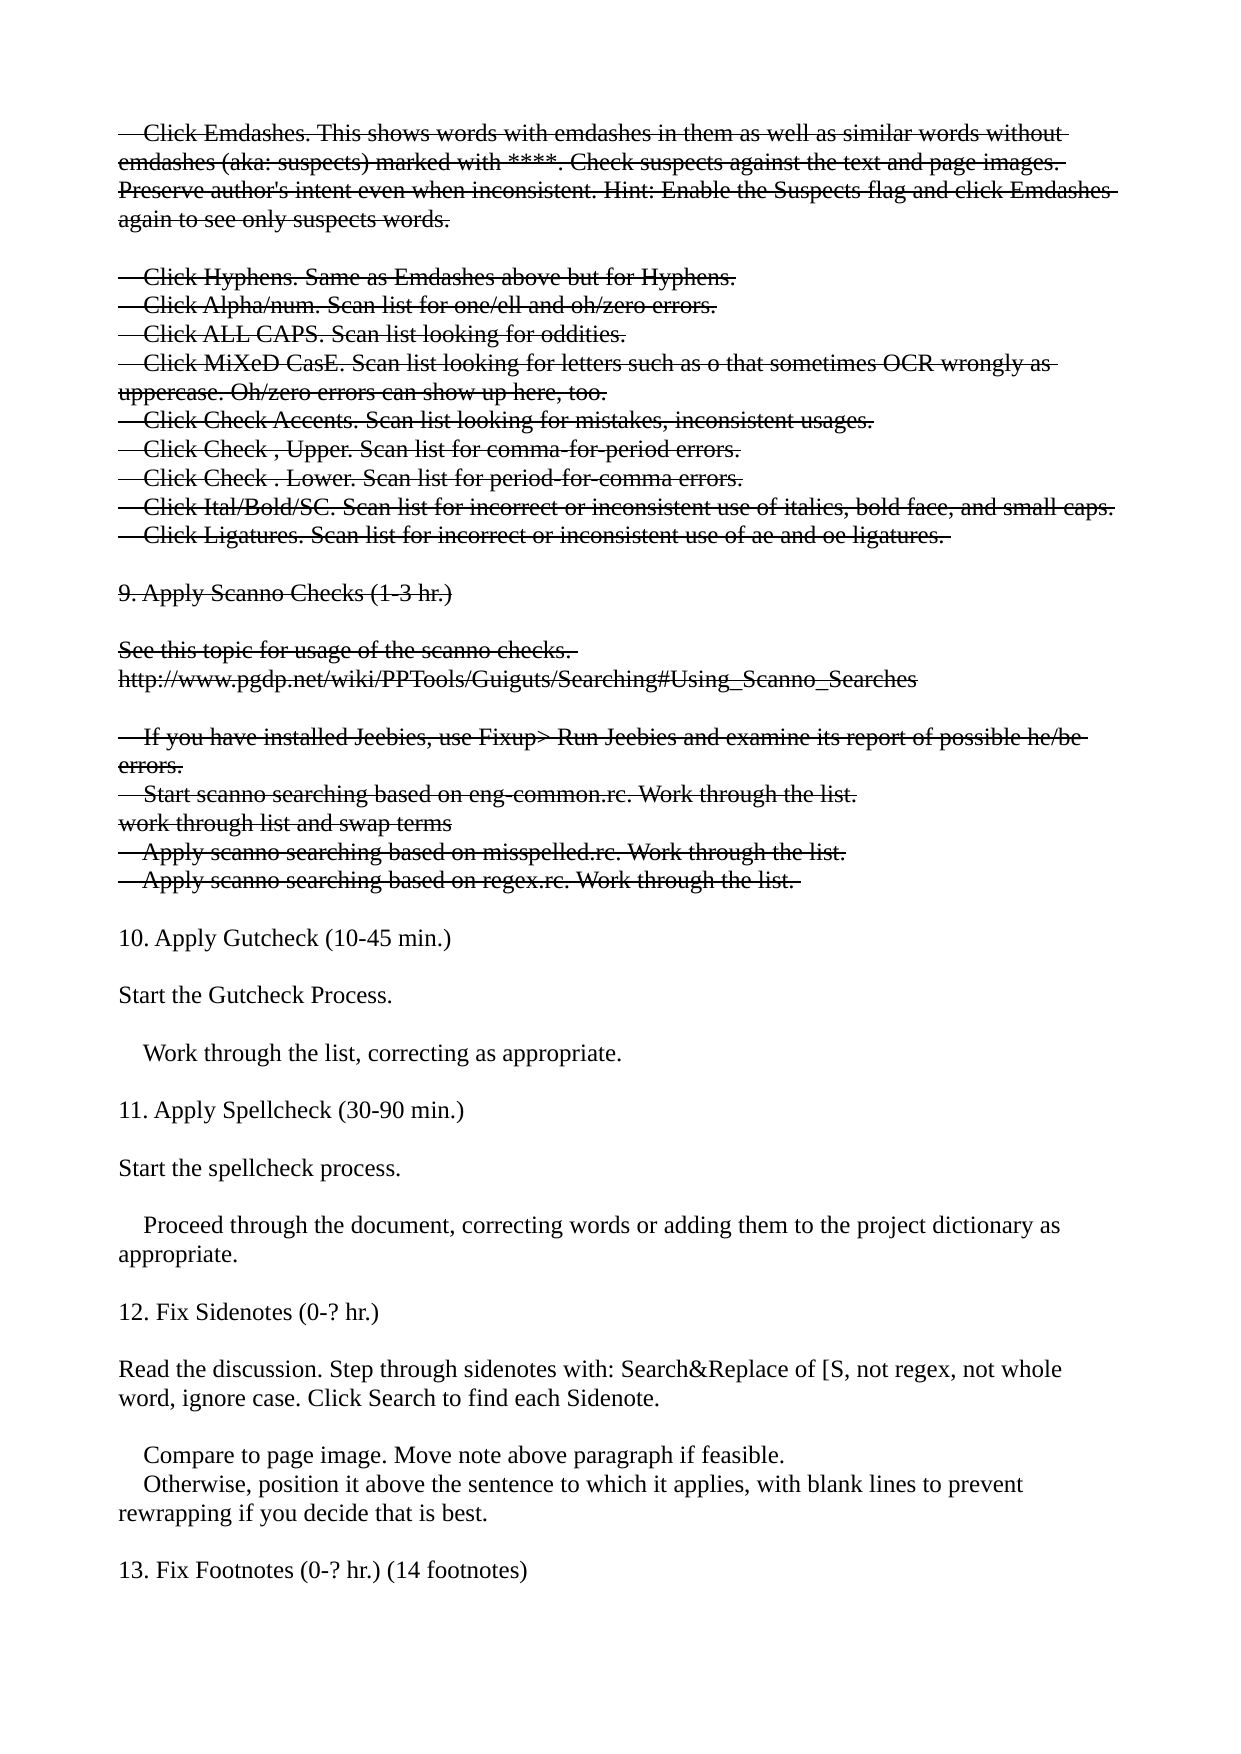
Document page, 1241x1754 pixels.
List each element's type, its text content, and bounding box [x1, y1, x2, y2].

text Click Check , Upper. Scan list for comma-for-period errors. [118, 434, 1122, 463]
text Apply scanno searching based on misspelled.rc. Work through the list. [118, 837, 1122, 866]
text Click MiXeD CasE. Scan list looking for letters such as o that sometimes OCR wrongly as uppercase. Oh/zero errors can show up here, too. [118, 348, 1122, 406]
text Start the Gutcheck Process. [118, 981, 1122, 1009]
text 13. Fix Footnotes (0-? hr.) (14 footnotes) [118, 1556, 1122, 1584]
text Apply scanno searching based on regex.rc. Work through the list. [118, 866, 1122, 894]
text Compare to page image. Move note above paragraph if feasible. [118, 1441, 1122, 1469]
text Click Emdashes. This shows words with emdashes in them as well as similar words without emdashes (aka: suspects) marked with ****. Check suspects against the text and page images. Preserve author's intent even when inconsistent. Hint: Enable the Suspects flag and click Emdashes again to see only suspects words. [118, 118, 1122, 233]
text 10. Apply Gutcheck (10-45 min.) [118, 923, 1122, 952]
text Click Ital/Bold/SC. Scan list for incorrect or inconsistent use of italics, bold face, and small caps. [118, 492, 1122, 521]
text 12. Fix Sidenotes (0-? hr.) [118, 1297, 1122, 1326]
text Click Alpha/num. Scan list for one/ell and oh/zero errors. [118, 291, 1122, 319]
text Read the discussion. Step through sidenotes with: Search&Replace of [S, not regex, not whole word, ignore case. Click Search to find each Sidenote. [118, 1354, 1122, 1412]
text Click Check . Lower. Scan list for period-for-comma errors. [118, 463, 1122, 492]
text If you have installed Jeebies, use Fixup> Run Jeebies and examine its report of possible he/be errors. [118, 722, 1122, 779]
text See this topic for usage of the scanno checks. http://www.pgdp.net/wiki/PPTools/Guiguts/Searching#Using_Scanno_Searches [118, 636, 1122, 693]
text 11. Apply Spellcheck (30-90 min.) [118, 1096, 1122, 1124]
text Start scanno searching based on eng-common.rc. Work through the list. [118, 779, 1122, 808]
text work through list and swap terms [118, 808, 1122, 837]
text Work through the list, correcting as appropriate. [118, 1038, 1122, 1067]
text 9. Apply Scanno Checks (1-3 hr.) [118, 578, 1122, 607]
text Click Ligatures. Scan list for incorrect or inconsistent use of ae and oe ligatures. [118, 521, 1122, 549]
text Click Check Accents. Scan list looking for mistakes, inconsistent usages. [118, 406, 1122, 434]
text Click ALL CAPS. Scan list looking for oddities. [118, 319, 1122, 348]
text Click Hyphens. Same as Emdashes above but for Hyphens. [118, 262, 1122, 291]
text Otherwise, position it above the sentence to which it applies, with blank lines to prevent rewrapping if you decide that is best. [118, 1469, 1122, 1527]
text Proceed through the document, correcting words or adding them to the project dictionary as appropriate. [118, 1211, 1122, 1268]
text Start the spellcheck process. [118, 1153, 1122, 1182]
